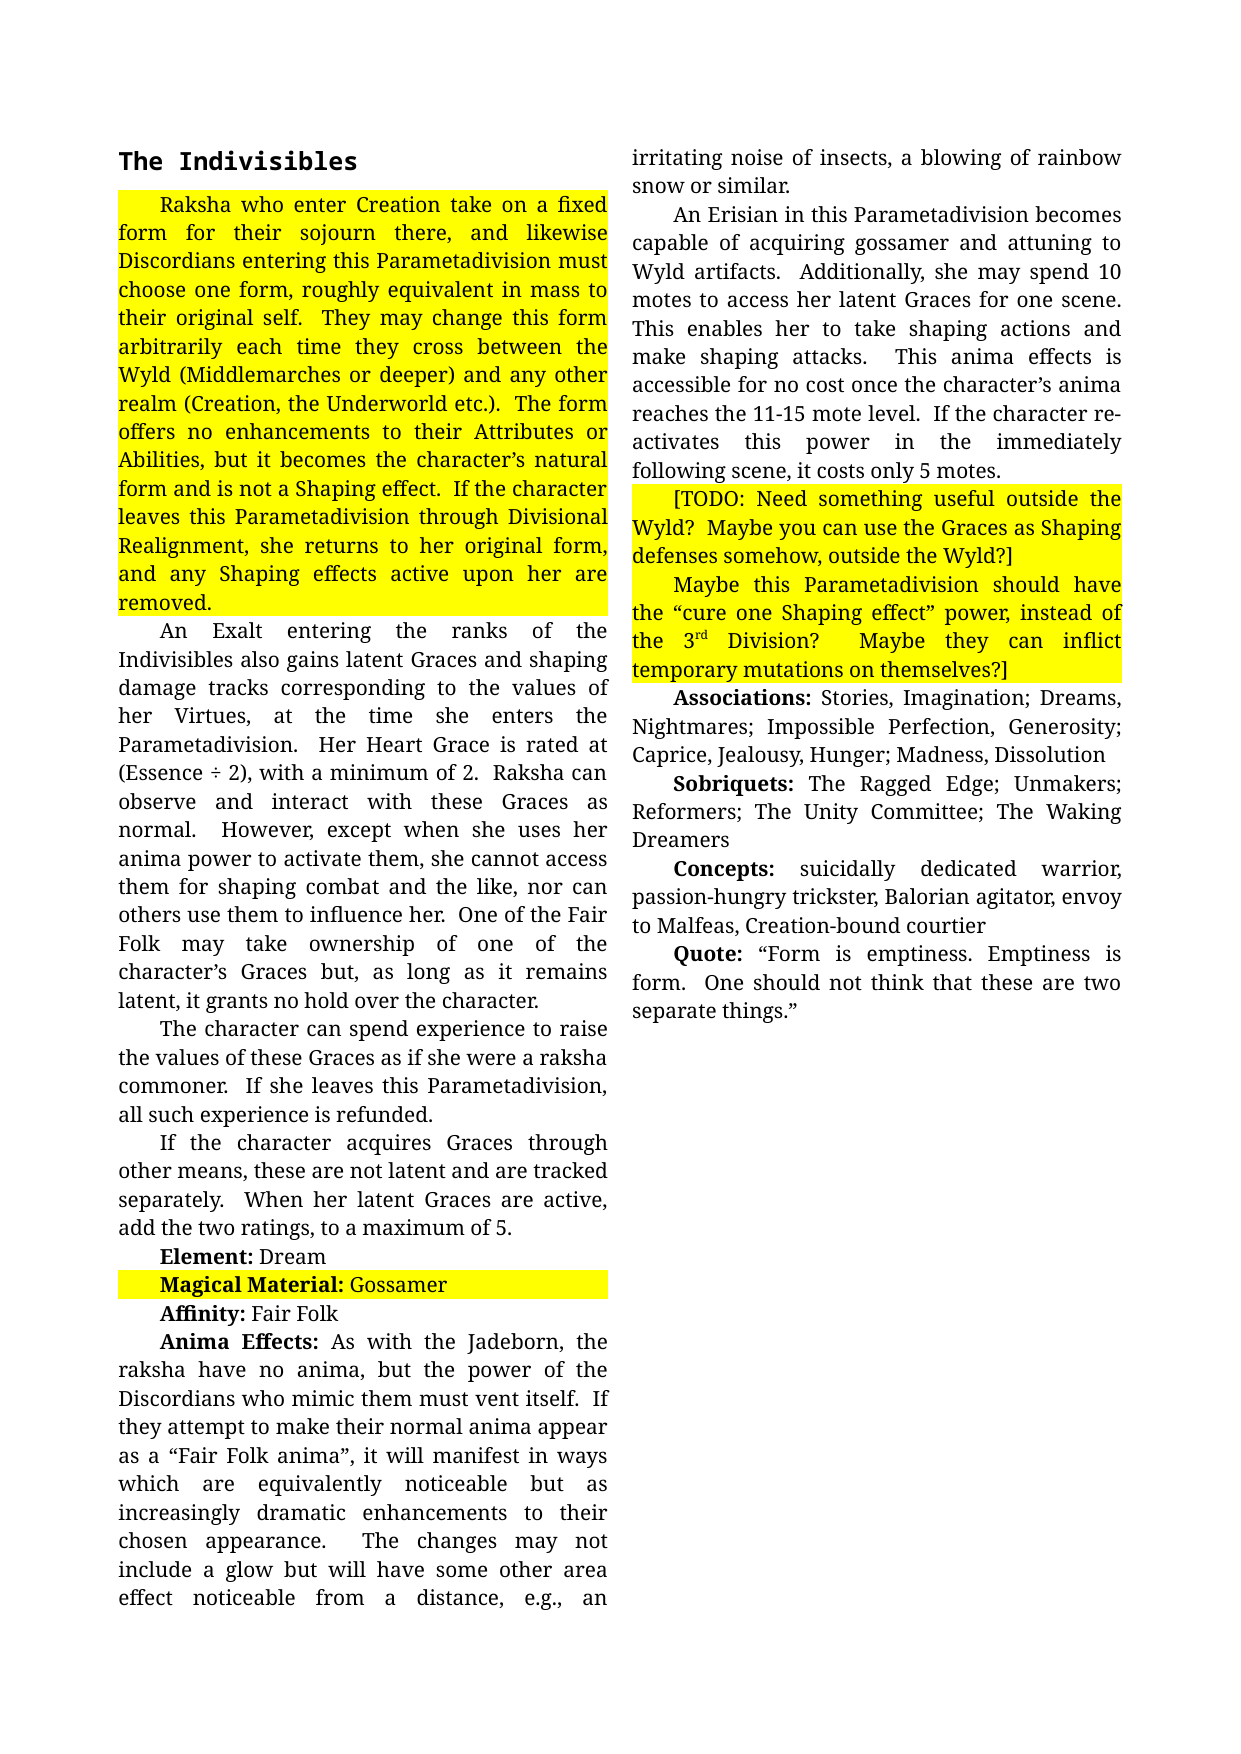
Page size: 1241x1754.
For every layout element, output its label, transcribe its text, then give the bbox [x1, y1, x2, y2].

text The character can spend experience to raise the values of these Graces as if she were a raksha commoner. If she leaves this Parametadivision, all such experience is refunded. [118, 1014, 608, 1128]
text [TODO: Need something useful outside the Wyld? Maybe you can use the Graces as Shaping defenses somehow, outside the Wyld?] [632, 484, 1122, 570]
text Element: Dream [118, 1242, 608, 1270]
subtitle The Indivisibles [118, 143, 608, 177]
text Associations: Stories, Imagination; Dreams, Nightmares; Impossible Perfection, Generosity; Caprice, Jealousy, Hunger; Madness, Dissolution [632, 683, 1122, 769]
text Sobriquets: The Ragged Edge; Unmakers; Reformers; The Unity Committee; The Waking Dreamers [632, 769, 1122, 854]
text Concepts: suicidally dedicated warrior, passion-hungry trickster, Balorian agitator, envoy to Malfeas, Creation-bound courtier [632, 854, 1122, 939]
text An Exalt entering the ranks of the Indivisibles also gains latent Graces and shaping damage tracks corresponding to the values of her Virtues, at the time she enters the Parametadivision. Her Heart Grace is rated at (Essence ÷ 2), with a minimum of 2. Raksha can observe and interact with these Graces as normal. However, except when she uses her anima power to activate them, she cannot access them for shaping combat and the like, nor can others use them to influence her. One of the Fair Folk may take ownership of one of the character’s Graces but, as long as it remains latent, it grants no hold over the character. [118, 616, 608, 1014]
text Quote: “Form is emptiness. Emptiness is form. One should not think that these are two separate things.” [632, 939, 1122, 1025]
text Magical Material: Gossamer [118, 1270, 608, 1299]
text irritating noise of insects, a blowing of rainbow snow or similar. [632, 143, 1122, 200]
text If the character acquires Graces through other means, these are not latent and are tracked separately. When her latent Graces are active, add the two ratings, to a maximum of 5. [118, 1128, 608, 1242]
text Anima Effects: As with the Jadeborn, the raksha have no anima, but the power of the Discordians who mimic them must vent itself. If they attempt to make their normal anima appear as a “Fair Folk anima”, it will manifest in ways which are equivalently noticeable but as increasingly dramatic enhancements to their chosen appearance. The changes may not include a glow but will have some other area effect noticeable from a distance, e.g., an [118, 1327, 608, 1612]
text Affinity: Fair Folk [118, 1299, 608, 1327]
text Maybe this Parametadivision should have the “cure one Shaping effect” power, instead of the 3rd Division? Maybe they can inflict temporary mutations on themselves?] [632, 570, 1122, 683]
text Raksha who enter Creation take on a fixed form for their sojourn there, and likewise Discordians entering this Parametadivision must choose one form, roughly equivalent in mass to their original self. They may change this form arbitrarily each time they cross between the Wyld (Middlemarches or deeper) and any other realm (Creation, the Underworld etc.). The form offers no enhancements to their Attributes or Abilities, but it becomes the character’s natural form and is not a Shaping effect. If the character leaves this Parametadivision through Divisional Realignment, she returns to her original form, and any Shaping effects active upon her are removed. [118, 190, 608, 616]
text An Erisian in this Parametadivision becomes capable of acquiring gossamer and attuning to Wyld artifacts. Additionally, she may spend 10 motes to access her latent Graces for one scene. This enables her to take shaping actions and make shaping attacks. This anima effects is accessible for no cost once the character’s anima reaches the 11-15 mote level. If the character re-activates this power in the immediately following scene, it costs only 5 motes. [632, 200, 1122, 484]
